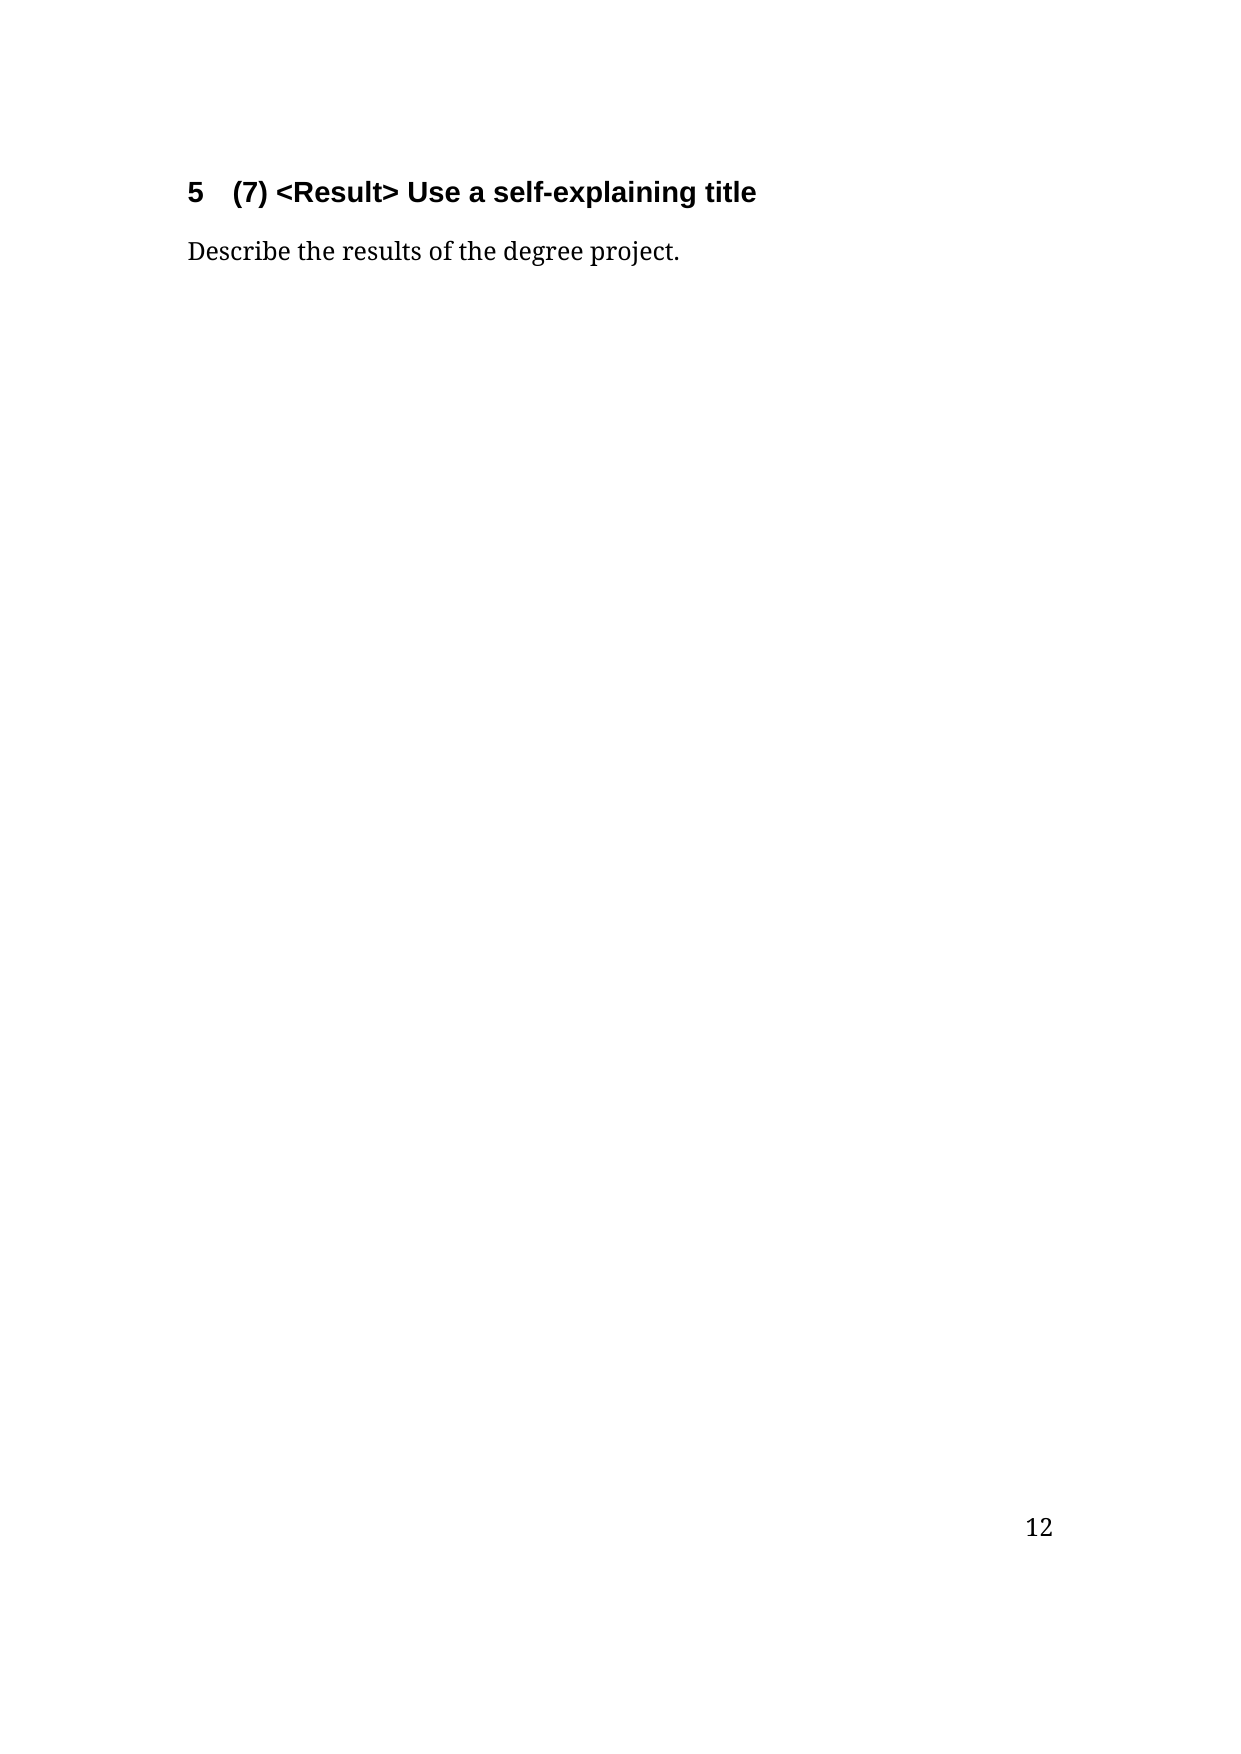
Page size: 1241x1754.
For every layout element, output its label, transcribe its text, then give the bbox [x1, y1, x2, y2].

text Describe the results of the degree project. [187, 233, 1053, 268]
subtitle (7) <Result> Use a self-explaining title [187, 175, 1053, 208]
